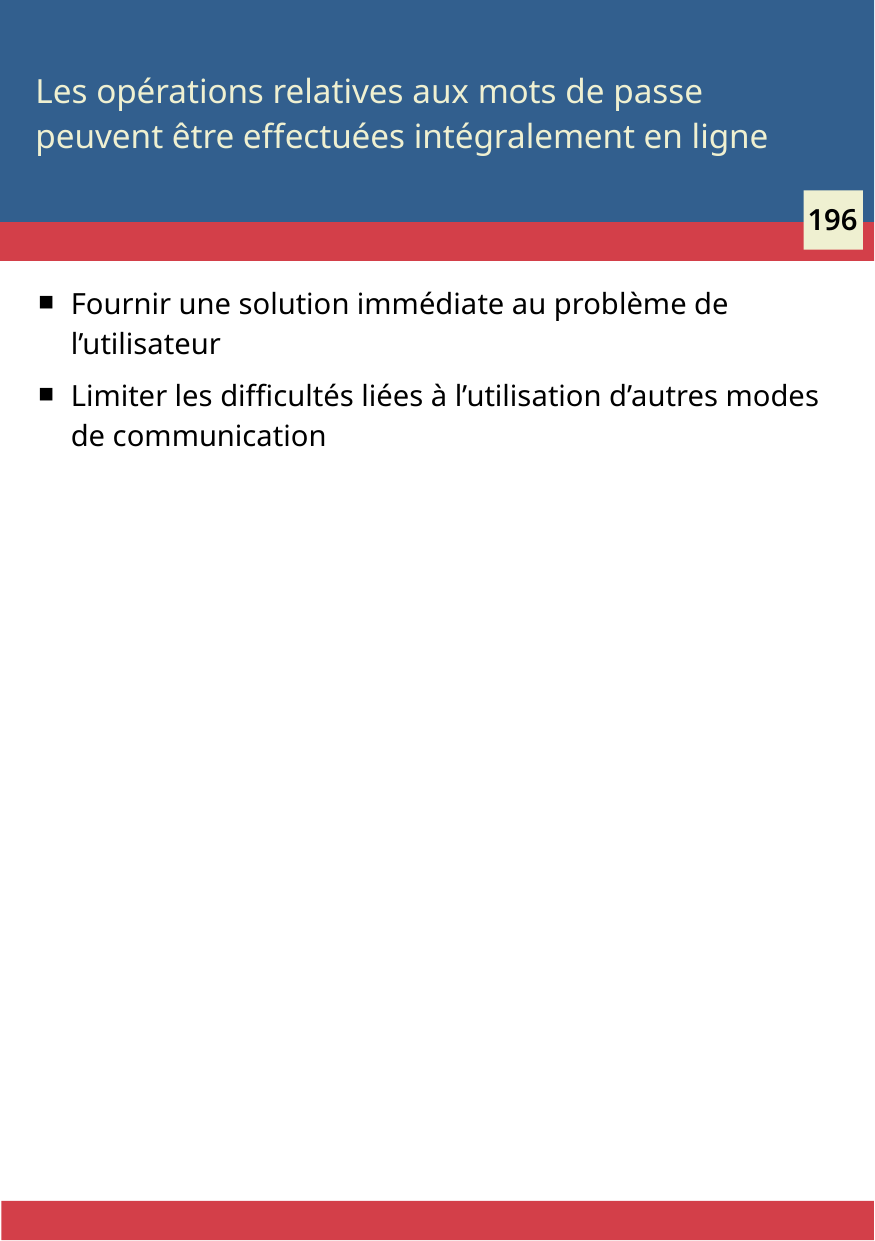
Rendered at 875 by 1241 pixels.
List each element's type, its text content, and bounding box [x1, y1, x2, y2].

title Les opérations relatives aux mots de passe peuvent être effectuées intégralement en ligne [35, 13, 839, 213]
text_box 196 [803, 188, 863, 249]
list Fournir une solution immédiate au problème de l’utilisateur Limiter les difficultés liées à l’utilisation d’autres modes de communication [23, 283, 839, 1111]
